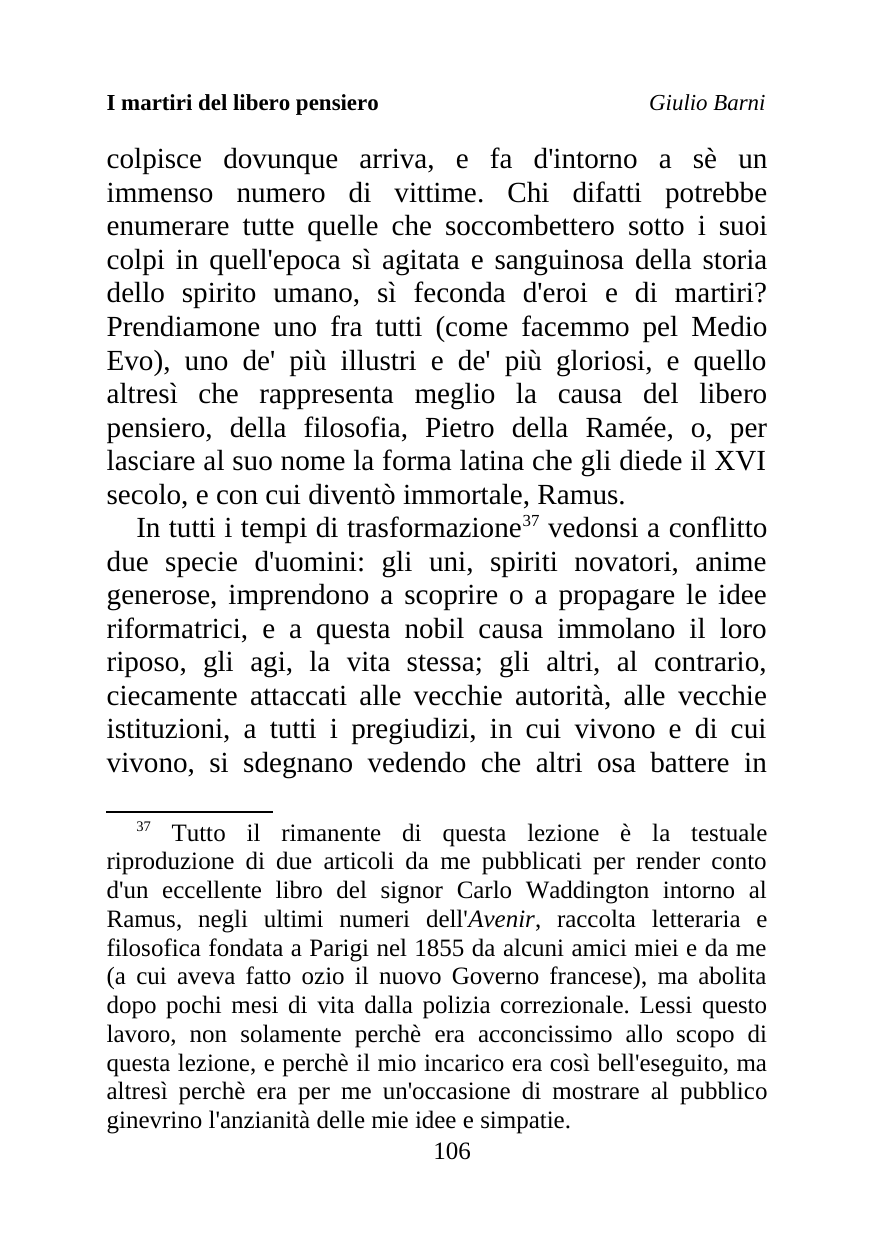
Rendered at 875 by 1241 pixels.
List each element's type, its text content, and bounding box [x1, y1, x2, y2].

text In tutti i tempi di trasformazione vedonsi a conflitto due specie d'uomini: gli uni, spiriti novatori, anime generose, imprendono a scoprire o a propagare le idee riformatrici, e a questa nobil causa immolano il loro riposo, gli agi, la vita stessa; gli altri, al contrario, ciecamente attaccati alle vecchie autorità, alle vecchie istituzioni, a tutti i pregiudizi, in cui vivono e di cui vivono, si sdegnano vedendo che altri osa battere in [106, 510, 768, 779]
text Tutto il rimanente di questa lezione è la testuale riproduzione di due articoli da me pubblicati per render conto d'un eccellente libro del signor Carlo Waddington intorno al Ramus, negli ultimi numeri dell'Avenir, raccolta letteraria e filosofica fondata a Parigi nel 1855 da alcuni amici miei e da me (a cui aveva fatto ozio il nuovo Governo francese), ma abolita dopo pochi mesi di vita dalla polizia correzionale. Lessi questo lavoro, non solamente perchè era acconcissimo allo scopo di questa lezione, e perchè il mio incarico era così bell'eseguito, ma altresì perchè era per me un'occasione di mostrare al pubblico ginevrino l'anzianità delle mie idee e simpatie. [106, 818, 768, 1134]
text colpisce dovunque arriva, e fa d'intorno a sè un immenso numero di vittime. Chi difatti potrebbe enumerare tutte quelle che soccombettero sotto i suoi colpi in quell'epoca sì agitata e sanguinosa della storia dello spirito umano, sì feconda d'eroi e di martiri? Prendiamone uno fra tutti (come facemmo pel Medio Evo), uno de' più illustri e de' più gloriosi, e quello altresì che rappresenta meglio la causa del libero pensiero, della filosofia, Pietro della Ramée, o, per lasciare al suo nome la forma latina che gli diede il XVI secolo, e con cui diventò immortale, Ramus. [106, 141, 768, 510]
